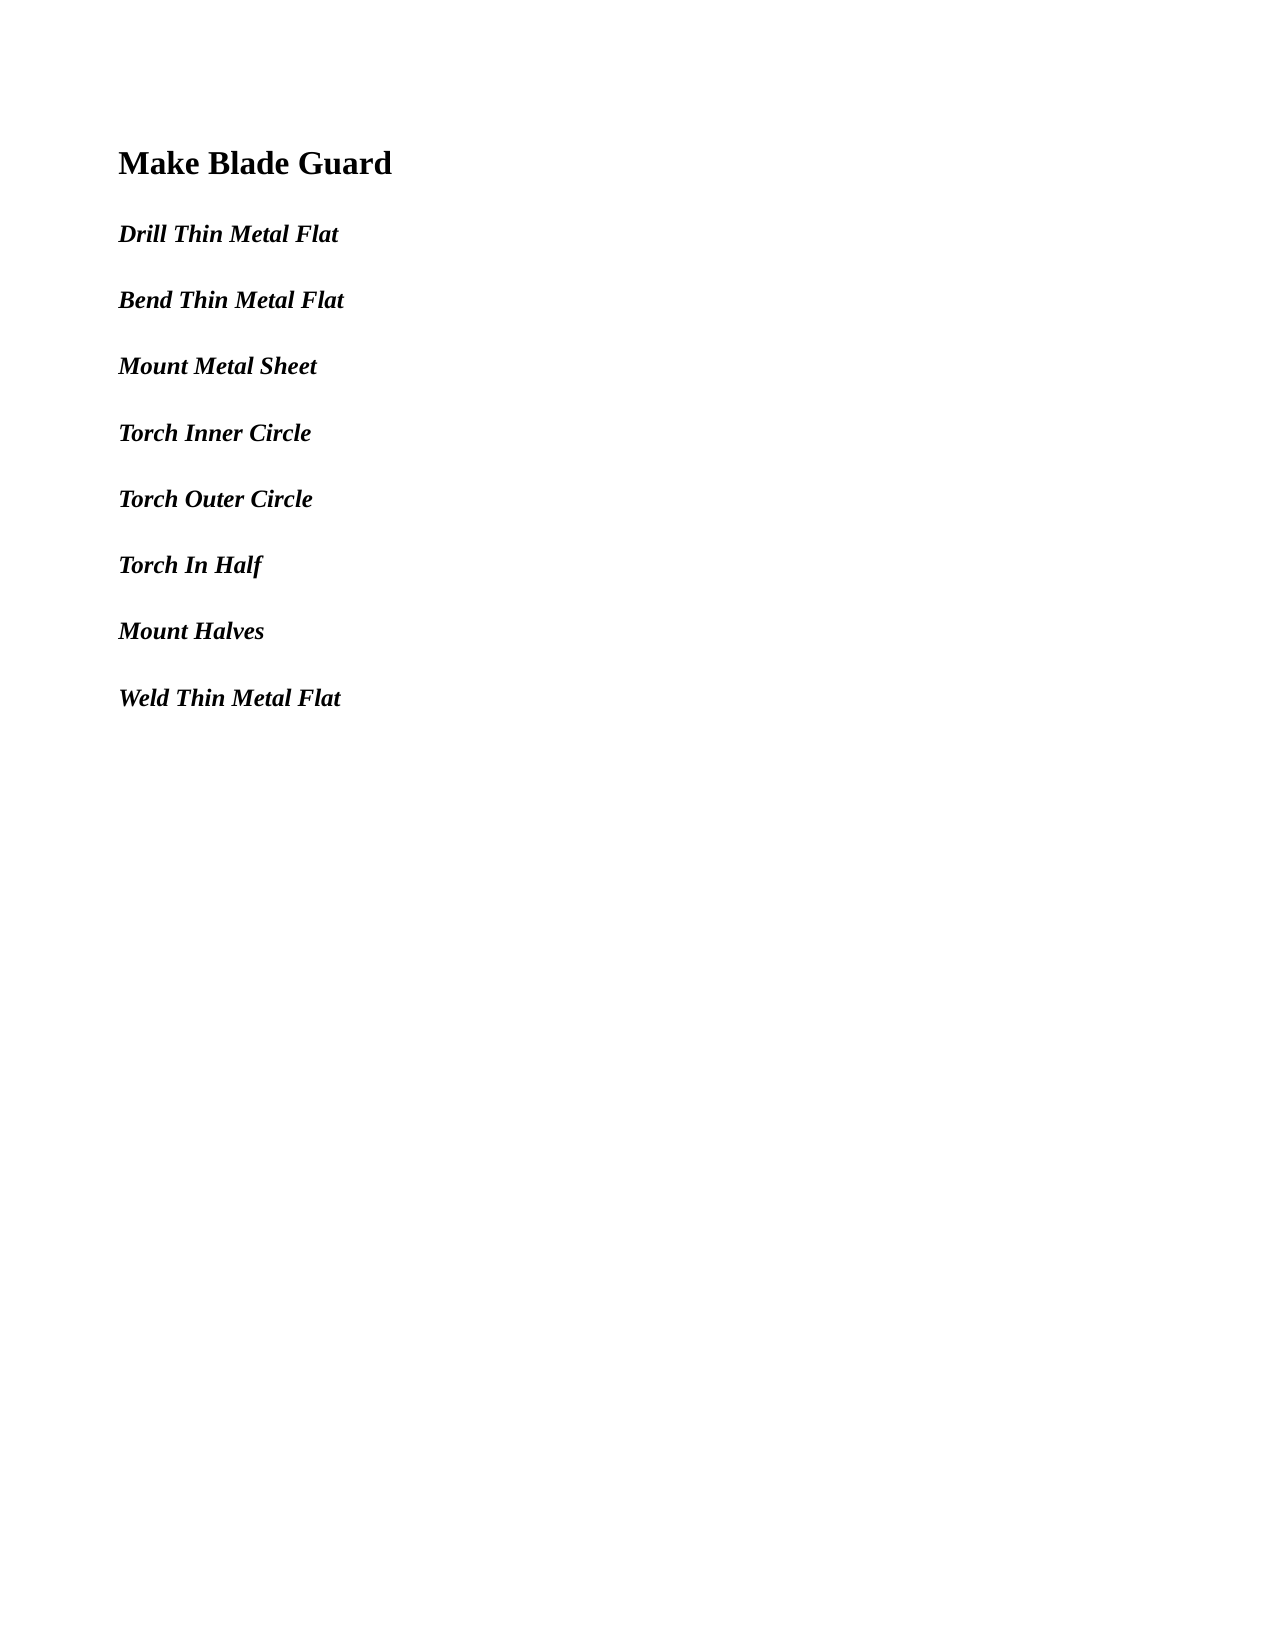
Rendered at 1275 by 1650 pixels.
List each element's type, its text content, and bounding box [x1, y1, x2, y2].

subtitle Weld Thin Metal Flat [118, 683, 1157, 711]
subtitle Make Blade Guard [118, 143, 1157, 181]
subtitle Torch In Half [118, 550, 1157, 579]
subtitle Mount Halves [118, 616, 1157, 645]
subtitle Drill Thin Metal Flat [118, 219, 1157, 248]
subtitle Torch Inner Circle [118, 418, 1157, 446]
subtitle Mount Metal Sheet [118, 351, 1157, 380]
subtitle Bend Thin Metal Flat [118, 285, 1157, 314]
subtitle Torch Outer Circle [118, 484, 1157, 513]
